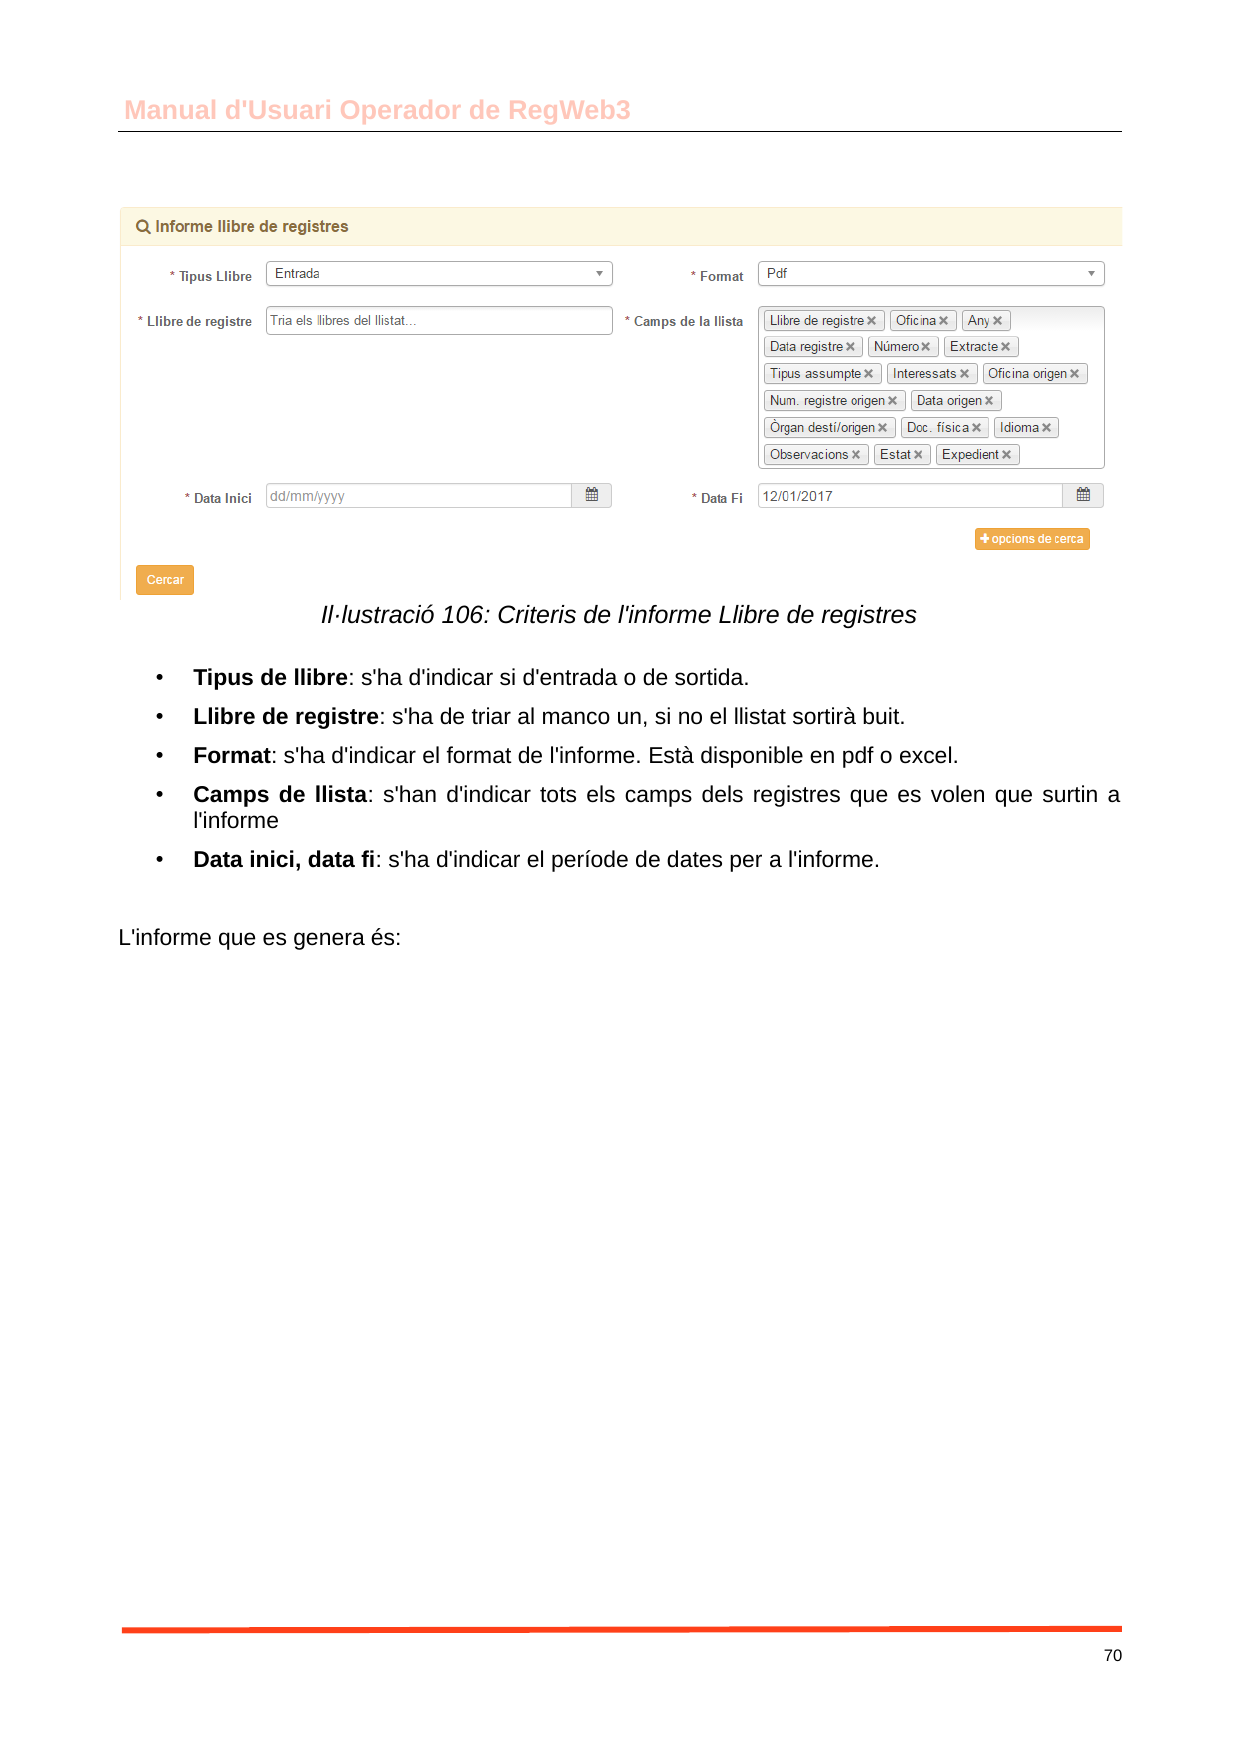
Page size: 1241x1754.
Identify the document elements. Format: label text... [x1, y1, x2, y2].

list Format: s'ha d'indicar el format de l'informe. Està disponible en pdf o excel. [156, 742, 1122, 768]
list Llibre de registre: s'ha de triar al manco un, si no el llistat sortirà buit. [156, 703, 1122, 729]
list Data inici, data fi: s'ha d'indicar el període de dates per a l'informe. [156, 846, 1122, 872]
list Tipus de llibre: s'ha d'indicar si d'entrada o de sortida. [156, 664, 1122, 690]
text Il·lustració 106: Criteris de l'informe Llibre de registres [118, 600, 1122, 628]
list Camps de llista: s'han d'indicar tots els camps dels registres que es volen que surtin a l'informe [156, 781, 1122, 833]
text L'informe que es genera és: [118, 923, 1122, 950]
